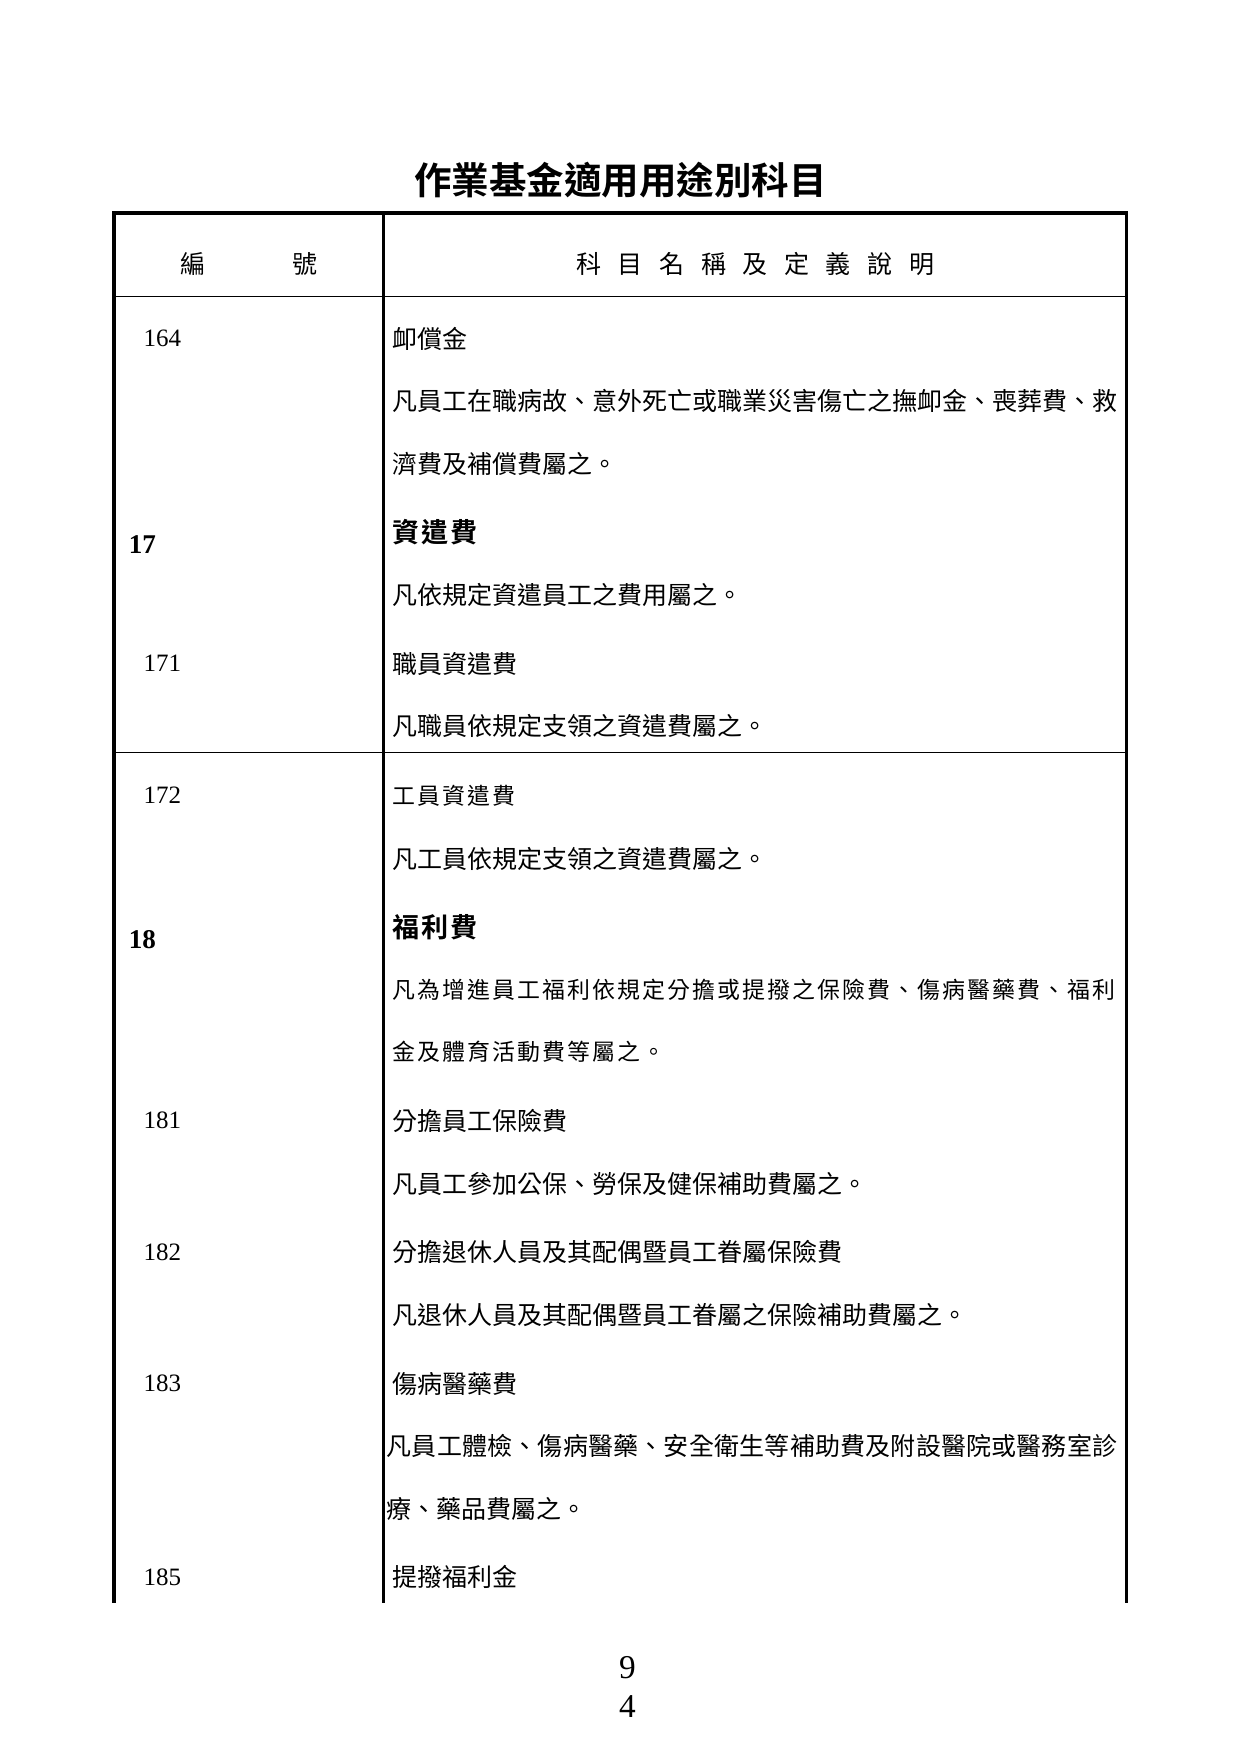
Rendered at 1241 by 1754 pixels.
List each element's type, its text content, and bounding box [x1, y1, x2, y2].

table_cell 傷病醫藥費 凡員工體檢、傷病醫藥、安全衛生等補助費及附設醫院或醫務室診療、藥品費屬之。 [385, 1341, 1125, 1534]
table_cell 181 [116, 1078, 382, 1209]
table_cell 科 目 名 稱 及 定 義 說 明 [385, 215, 1125, 296]
table_cell 分擔退休人員及其配偶暨員工眷屬保險費 凡退休人員及其配偶暨員工眷屬之保險補助費屬之。 [385, 1209, 1125, 1341]
table_cell 17 [116, 490, 382, 621]
table_cell 卹償金 凡員工在職病故、意外死亡或職業災害傷亡之撫卹金、喪葬費、救濟費及補償費屬之。 [385, 297, 1125, 489]
table_cell 183 [116, 1341, 382, 1534]
table_cell 185 [116, 1534, 382, 1603]
table_cell 171 [116, 621, 382, 752]
table_cell 福利費 凡為增進員工福利依規定分擔或提撥之保險費、傷病醫藥費、福利金及體育活動費等屬之。 [385, 884, 1125, 1078]
table_cell 分擔員工保險費 凡員工參加公保、勞保及健保補助費屬之。 [385, 1078, 1125, 1209]
table_cell 172 [116, 753, 382, 884]
table_cell 18 [116, 884, 382, 1078]
table_cell 182 [116, 1209, 382, 1341]
table_cell 資遣費 凡依規定資遣員工之費用屬之。 [385, 490, 1125, 621]
table_cell 提撥福利金 [385, 1534, 1125, 1603]
table_cell 164 [116, 297, 382, 489]
table_cell 工員資遣費 凡工員依規定支領之資遣費屬之。 [385, 753, 1125, 884]
table_cell 職員資遣費 凡職員依規定支領之資遣費屬之。 [385, 621, 1125, 752]
table_header 作業基金適用用途別科目 [114, 130, 1126, 211]
table_cell 編 號 [116, 215, 382, 296]
